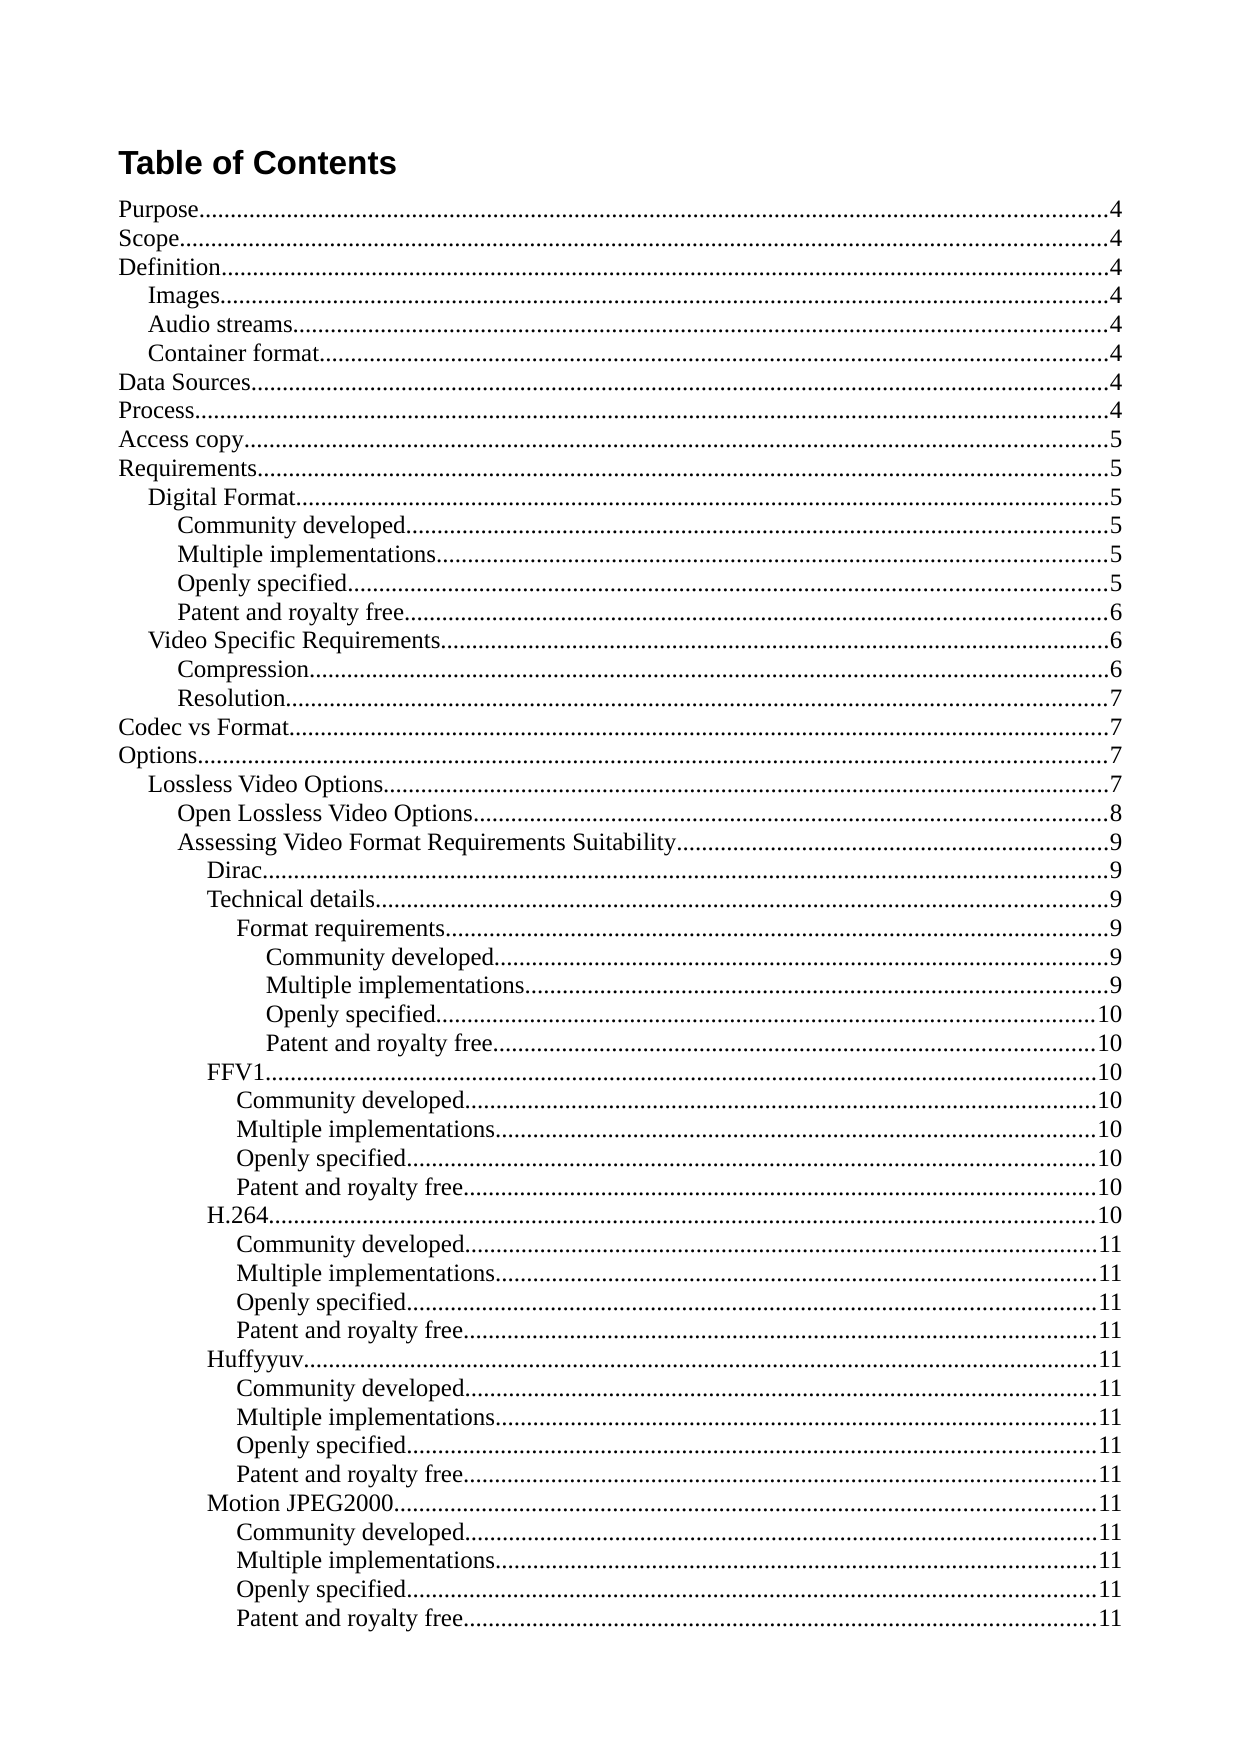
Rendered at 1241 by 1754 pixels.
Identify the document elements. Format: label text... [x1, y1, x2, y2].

text Community developed 11 [236, 1373, 1122, 1402]
text Container format 4 [148, 338, 1122, 367]
text Community developed 5 [177, 510, 1122, 539]
text Multiple implementations 5 [177, 539, 1122, 568]
text Community developed 9 [266, 942, 1122, 970]
text Audio streams 4 [148, 309, 1122, 338]
text Multiple implementations 11 [236, 1402, 1122, 1430]
text Requirements 5 [118, 453, 1122, 482]
text Assessing Video Format Requirements Suitability 9 [177, 827, 1122, 855]
text Multiple implementations 11 [236, 1545, 1122, 1574]
text Open Lossless Video Options 8 [177, 798, 1122, 827]
text Multiple implementations 10 [236, 1114, 1122, 1143]
text Access copy 5 [118, 424, 1122, 453]
text Technical details 9 [207, 884, 1122, 913]
text Resolution 7 [177, 683, 1122, 712]
text Compression 6 [177, 654, 1122, 683]
text Multiple implementations 11 [236, 1258, 1122, 1287]
text Openly specified 5 [177, 568, 1122, 597]
text FFV1 10 [207, 1057, 1122, 1085]
text Images 4 [148, 280, 1122, 309]
text Patent and royalty free 10 [236, 1172, 1122, 1200]
text Data Sources 4 [118, 367, 1122, 395]
text Community developed 10 [236, 1085, 1122, 1114]
text Dirac 9 [207, 855, 1122, 884]
text Video Specific Requirements 6 [148, 625, 1122, 654]
text Openly specified 11 [236, 1430, 1122, 1459]
text Codec vs Format 7 [118, 712, 1122, 740]
text Scope 4 [118, 223, 1122, 252]
text H.264 10 [207, 1200, 1122, 1229]
text Process 4 [118, 395, 1122, 424]
text Digital Format 5 [148, 482, 1122, 510]
text Openly specified 11 [236, 1287, 1122, 1315]
text Patent and royalty free 11 [236, 1459, 1122, 1488]
text Format requirements 9 [236, 913, 1122, 942]
text Openly specified 10 [266, 999, 1122, 1028]
text Purpose 4 [118, 194, 1122, 223]
text Community developed 11 [236, 1517, 1122, 1545]
text Motion JPEG2000 11 [207, 1488, 1122, 1517]
text Openly specified 10 [236, 1143, 1122, 1172]
text Patent and royalty free 10 [266, 1028, 1122, 1057]
text Patent and royalty free 11 [236, 1315, 1122, 1344]
text Patent and royalty free 11 [236, 1603, 1122, 1632]
text Huffyyuv 11 [207, 1344, 1122, 1373]
subtitle Table of Contents [118, 143, 1122, 182]
text Community developed 11 [236, 1229, 1122, 1258]
text Patent and royalty free 6 [177, 597, 1122, 625]
text Options 7 [118, 740, 1122, 769]
text Openly specified 11 [236, 1574, 1122, 1603]
text Multiple implementations 9 [266, 970, 1122, 999]
text Definition 4 [118, 252, 1122, 280]
text Lossless Video Options 7 [148, 769, 1122, 798]
